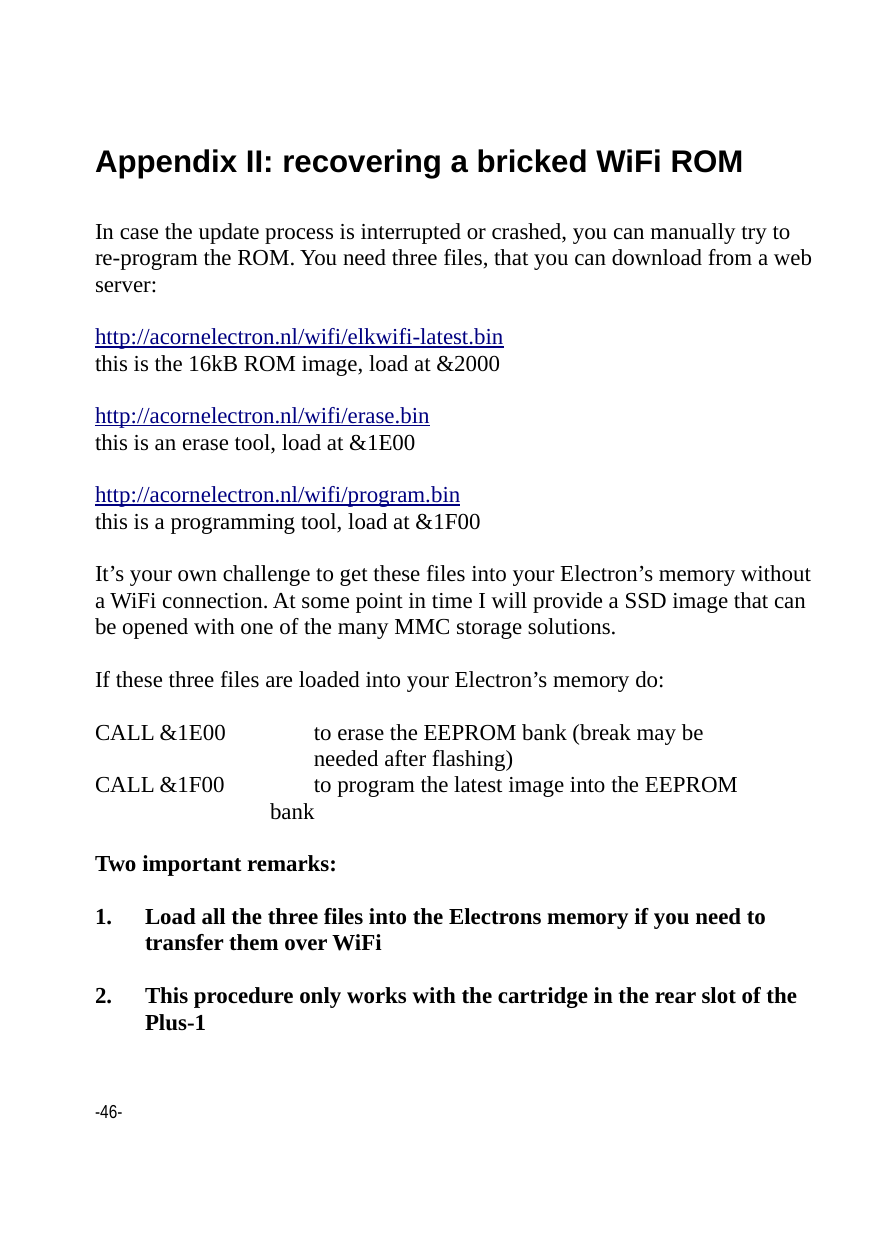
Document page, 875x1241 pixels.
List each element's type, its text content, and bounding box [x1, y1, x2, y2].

text http://acornelectron.nl/wifi/elkwifi-latest.bin this is the 16kB ROM image, load at &2000 [95, 323, 815, 376]
text http://acornelectron.nl/wifi/erase.bin this is an erase tool, load at &1E00 [95, 402, 815, 455]
text If these three files are loaded into your Electron’s memory do: [95, 666, 815, 692]
text CALL &1F00 to program the latest image into the EEPROM bank [95, 771, 815, 824]
list This procedure only works with the cartridge in the rear slot of the Plus-1 [95, 982, 815, 1035]
list Load all the three files into the Electrons memory if you need to transfer them over WiFi [95, 903, 815, 982]
subtitle Appendix II: recovering a bricked WiFi ROM [95, 143, 815, 179]
text CALL &1E00 to erase the EEPROM bank (break may be [95, 719, 815, 745]
text http://acornelectron.nl/wifi/program.bin this is a programming tool, load at &1F00 [95, 481, 815, 534]
text In case the update process is interrupted or crashed, you can manually try to re-program the ROM. You need three files, that you can download from a web server: [95, 218, 815, 297]
text It’s your own challenge to get these files into your Electron’s memory without a WiFi connection. At some point in time I will provide a SSD image that can be opened with one of the many MMC storage solutions. [95, 561, 815, 639]
text Two important remarks: [95, 850, 815, 877]
text needed after flashing) [95, 745, 815, 771]
